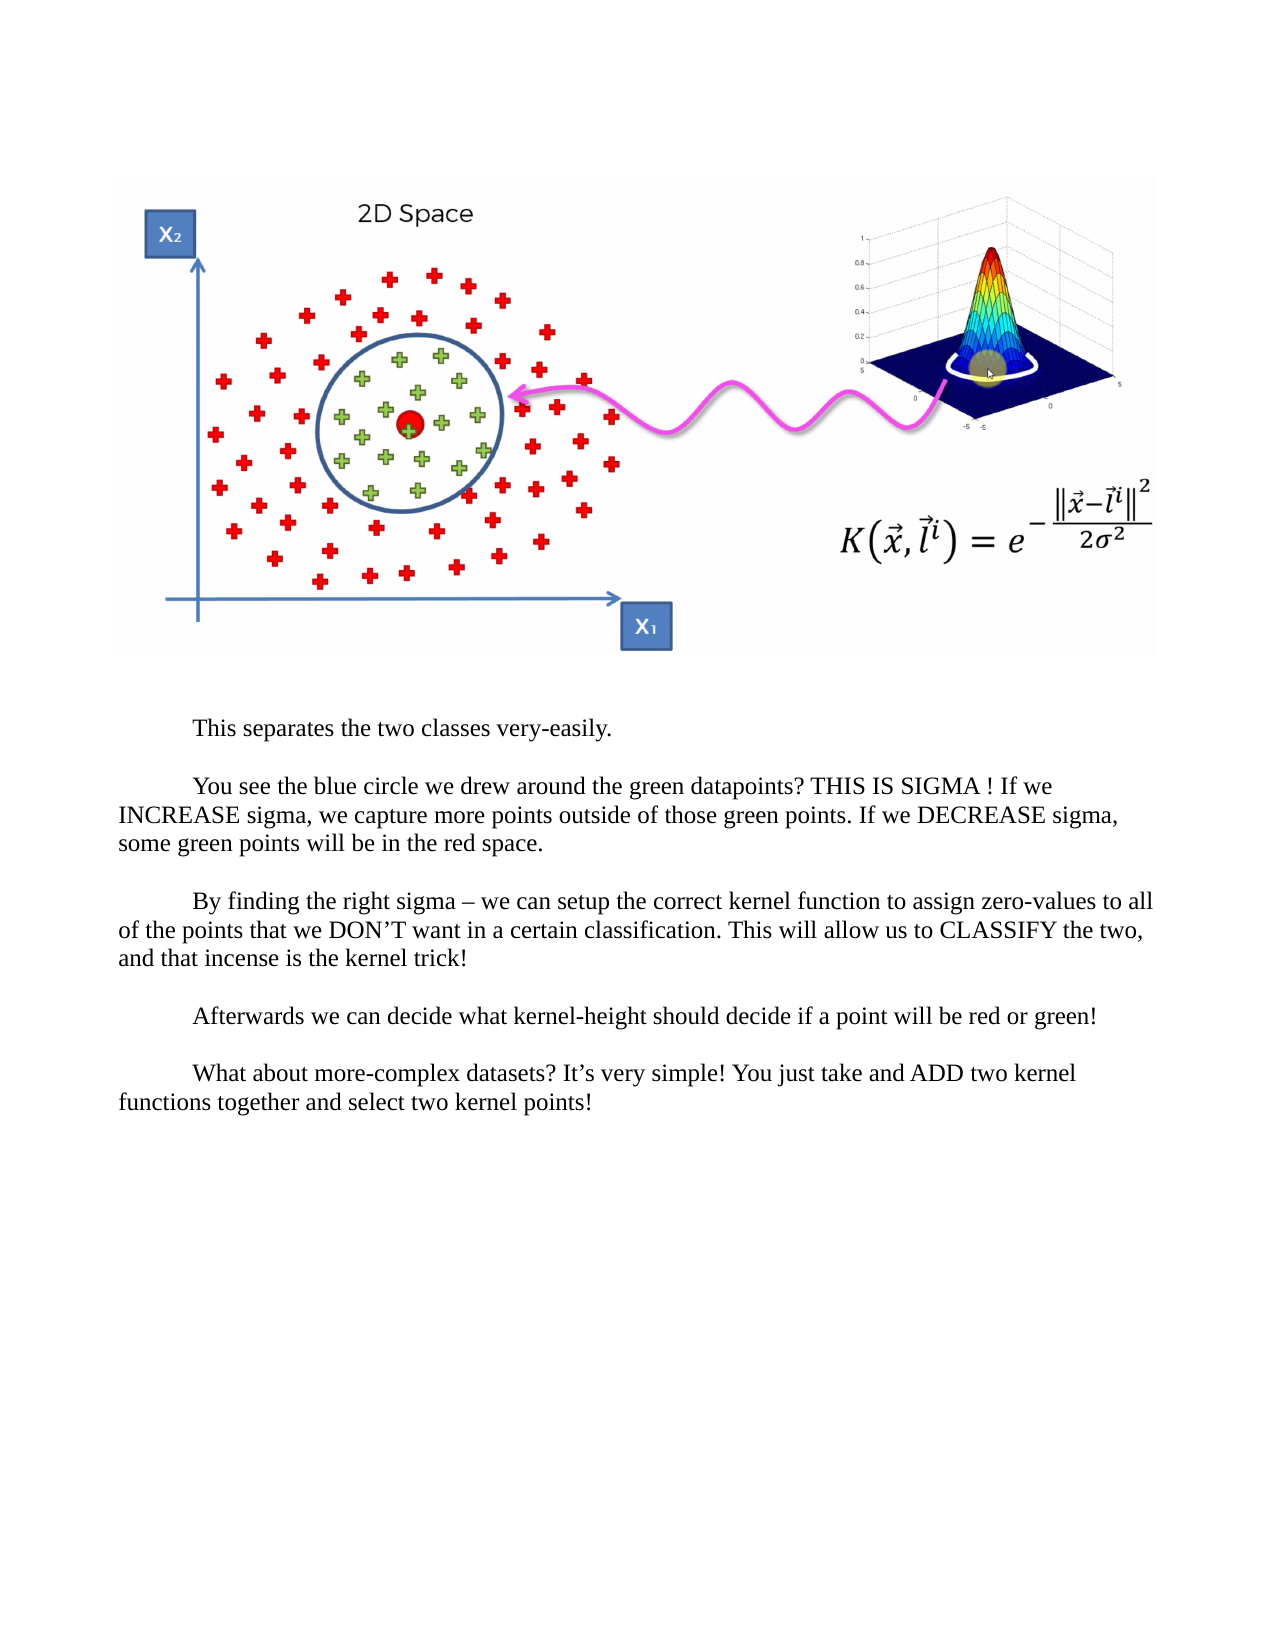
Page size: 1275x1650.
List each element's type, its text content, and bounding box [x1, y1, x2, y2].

text Afterwards we can decide what kernel-height should decide if a point will be red or green! [118, 1001, 1157, 1030]
text By finding the right sigma – we can setup the correct kernel function to assign zero-values to all of the points that we DON’T want in a certain classification. This will allow us to CLASSIFY the two, and that incense is the kernel trick! [118, 886, 1157, 972]
picture [118, 176, 1157, 656]
text You see the blue circle we drew around the green datapoints? THIS IS SIGMA ! If we INCREASE sigma, we capture more points outside of those green points. If we DECREASE sigma, some green points will be in the red space. [118, 771, 1157, 857]
text This separates the two classes very-easily. [118, 713, 1157, 742]
text What about more-complex datasets? It’s very simple! You just take and ADD two kernel functions together and select two kernel points! [118, 1058, 1157, 1116]
